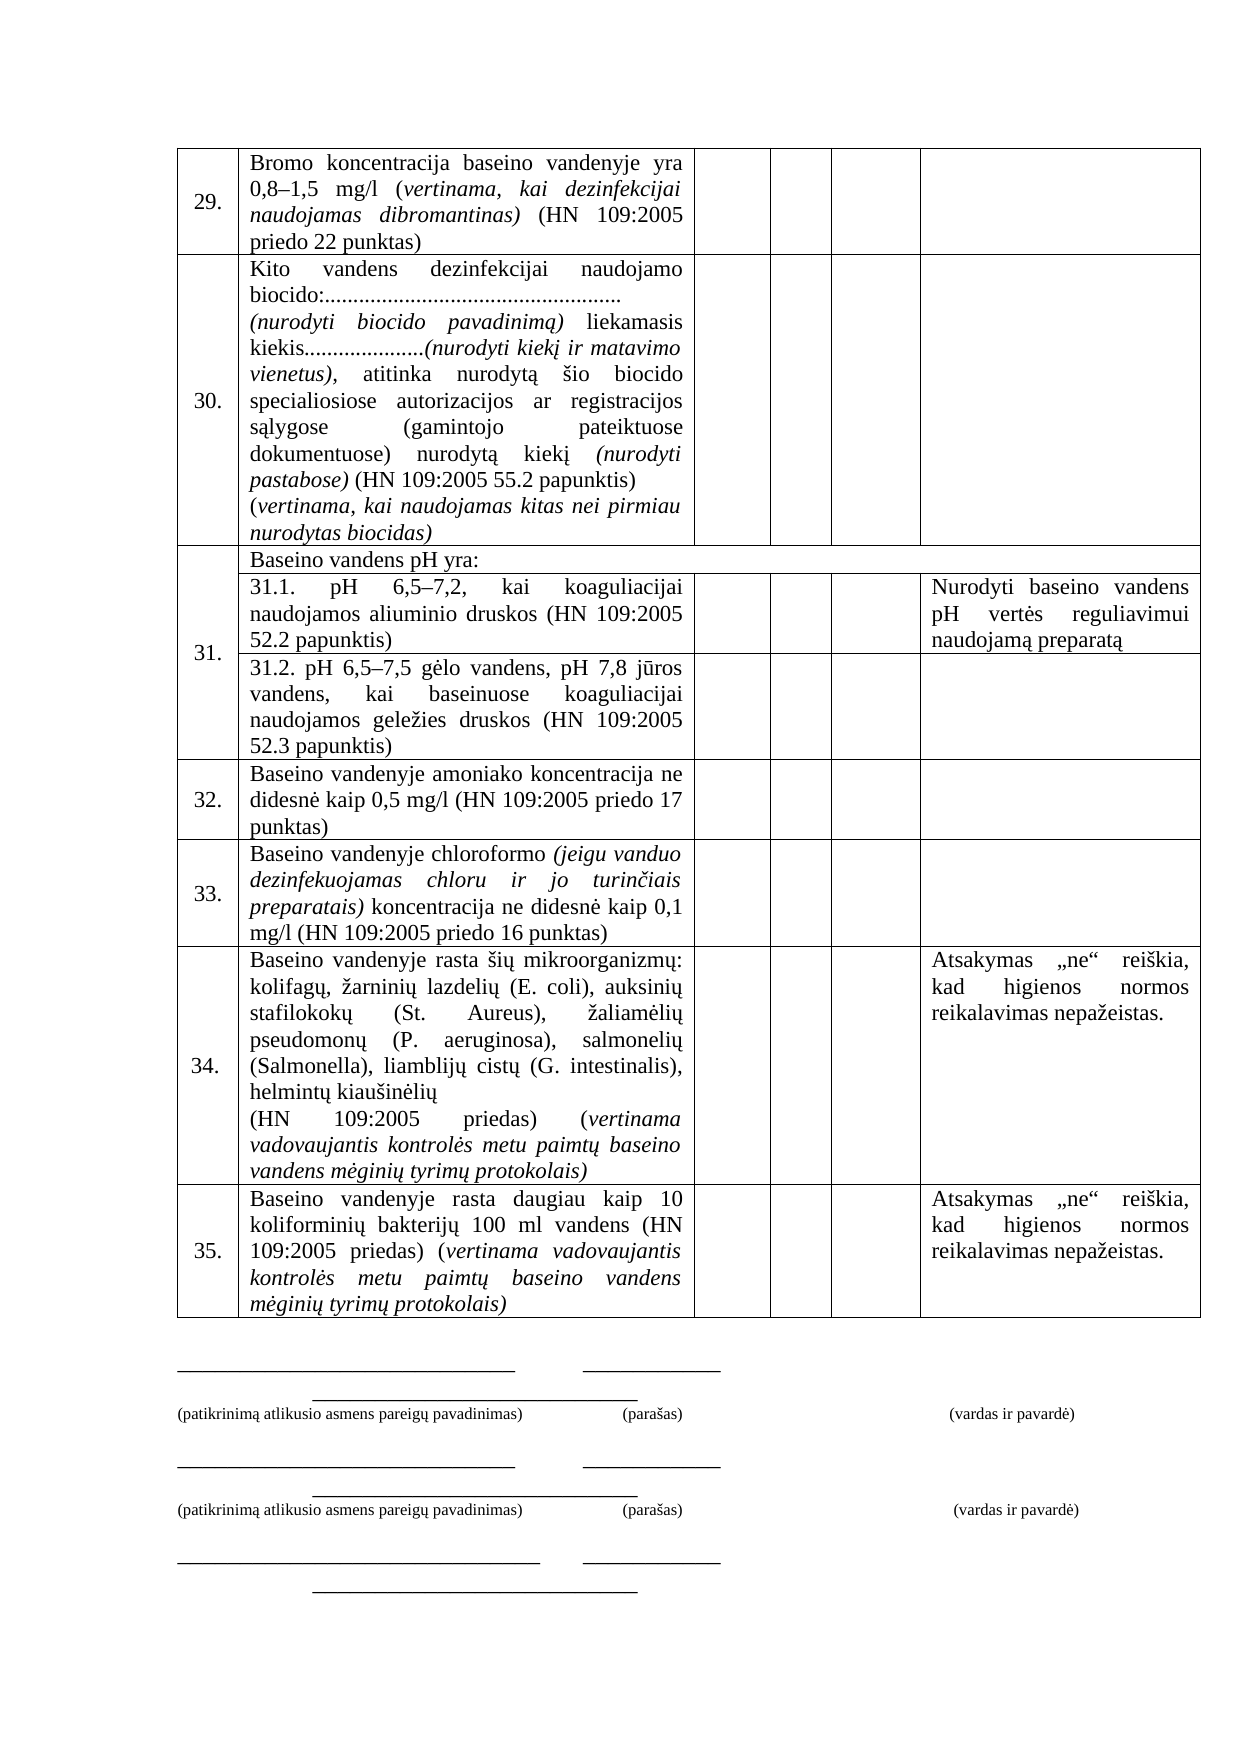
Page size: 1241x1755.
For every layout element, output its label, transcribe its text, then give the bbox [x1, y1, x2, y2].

table_cell [771, 654, 831, 759]
table_cell Baseino vandenyje rasta šių mikroorganizmų: kolifagų, žarninių lazdelių (E. coli), auksinių stafilokokų (St. Aureus), žaliamėlių pseudomonų (P. aeruginosa), salmonelių (Salmonella), liamblijų cistų (G. intestinalis), helmintų kiaušinėlių (HN 109:2005 priedas) (vertinama vadovaujantis kontrolės metu paimtų baseino vandens mėginių tyrimų protokolais) [239, 947, 694, 1184]
table_cell [695, 255, 770, 545]
table_cell [695, 654, 770, 759]
table_cell Baseino vandenyje chloroformo (jeigu vanduo dezinfekuojamas chloru ir jo turinčiais preparatais) koncentracija ne didesnė kaip 0,1 mg/l (HN 109:2005 priedo 16 punktas) [239, 840, 694, 946]
table_cell 31.2. pH 6,5–7,5 gėlo vandens, pH 7,8 jūros vandens, kai baseinuose koaguliacijai naudojamos geležies druskos (HN 109:2005 52.3 papunktis) [239, 654, 694, 759]
table_cell [771, 947, 831, 1184]
table_cell [771, 1185, 831, 1317]
table_cell Atsakymas „ne“ reiškia, kad higienos normos reikalavimas nepažeistas. [921, 947, 1200, 1184]
text ___________________________ ___________ __________________________ [177, 1442, 1122, 1500]
table_cell Baseino vandenyje amoniako koncentracija ne didesnė kaip 0,5 mg/l (HN 109:2005 priedo 17 punktas) [239, 760, 694, 839]
table_cell Bromo koncentracija baseino vandenyje yra 0,8–1,5 mg/l (vertinama, kai dezinfekcijai naudojamas dibromantinas) (HN 109:2005 priedo 22 punktas) [239, 149, 694, 254]
table_cell [921, 149, 1200, 254]
table_cell [771, 760, 831, 839]
text _____________________________ ___________ __________________________ [177, 1538, 1122, 1596]
table_cell [921, 760, 1200, 839]
table_cell [832, 654, 920, 759]
table_cell [695, 760, 770, 839]
table_cell [695, 574, 770, 652]
table_cell [771, 149, 831, 254]
table_cell [771, 840, 831, 946]
table_cell [832, 947, 920, 1184]
table_cell 35. [178, 1185, 238, 1317]
table_cell [832, 1185, 920, 1317]
table_cell [832, 840, 920, 946]
table_cell [832, 760, 920, 839]
table_cell 33. [178, 840, 238, 946]
table_cell 29. [178, 149, 238, 254]
table_cell [695, 1185, 770, 1317]
table_cell [921, 840, 1200, 946]
text (patikrinimą atlikusio asmens pareigų pavadinimas) (parašas) (vardas ir pavardė) [177, 1404, 1122, 1423]
text (patikrinimą atlikusio asmens pareigų pavadinimas) (parašas) (vardas ir pavardė) [177, 1500, 1122, 1519]
table_cell [695, 840, 770, 946]
table_cell Atsakymas „ne“ reiškia, kad higienos normos reikalavimas nepažeistas. [921, 1185, 1200, 1317]
table_cell [921, 654, 1200, 759]
table_cell [771, 255, 831, 545]
table_cell [832, 574, 920, 652]
table_cell Nurodyti baseino vandens pH vertės reguliavimui naudojamą preparatą [921, 574, 1200, 652]
text ___________________________ ___________ __________________________ [177, 1346, 1122, 1404]
table_cell Baseino vandens pH yra: [239, 546, 1200, 572]
table_cell [695, 947, 770, 1184]
table_cell [771, 574, 831, 652]
table_cell 30. [178, 255, 238, 545]
table_cell [921, 255, 1200, 545]
table_cell [832, 149, 920, 254]
table_cell 31. [178, 546, 238, 759]
table_cell 31.1. pH 6,5–7,2, kai koaguliacijai naudojamos aliuminio druskos (HN 109:2005 52.2 papunktis) [239, 574, 694, 652]
table_cell 32. [178, 760, 238, 839]
table_cell 34. [178, 947, 238, 1184]
table_cell Kito vandens dezinfekcijai naudojamo biocido:.................................................... (nurodyti biocido pavadinimą) liekamasis kiekis.....................(nurodyti kiekį ir matavimo vienetus), atitinka nurodytą šio biocido specialiosiose autorizacijos ar registracijos sąlygose (gamintojo pateiktuose dokumentuose) nurodytą kiekį (nurodyti pastabose) (HN 109:2005 55.2 papunktis) (vertinama, kai naudojamas kitas nei pirmiau nurodytas biocidas) [239, 255, 694, 545]
table_cell Baseino vandenyje rasta daugiau kaip 10 koliforminių bakterijų 100 ml vandens (HN 109:2005 priedas) (vertinama vadovaujantis kontrolės metu paimtų baseino vandens mėginių tyrimų protokolais) [239, 1185, 694, 1317]
table_cell [832, 255, 920, 545]
table_cell [695, 149, 770, 254]
